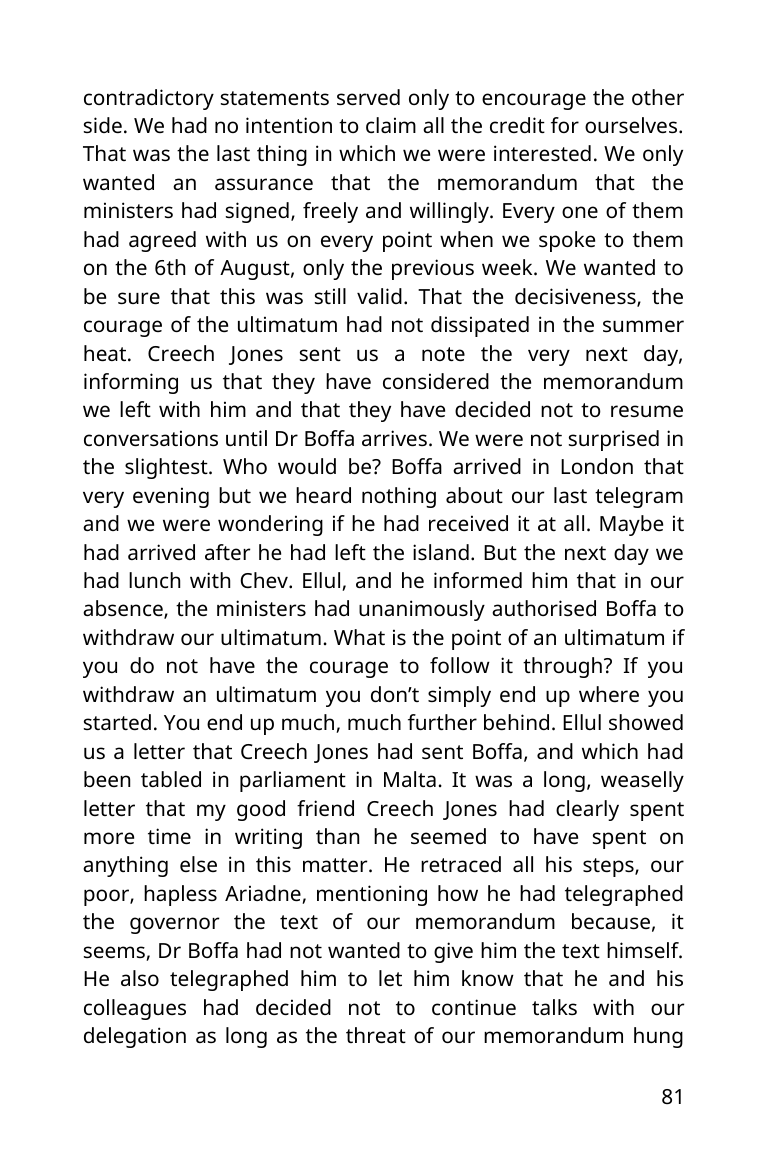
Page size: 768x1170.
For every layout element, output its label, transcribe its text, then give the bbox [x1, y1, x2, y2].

text contradictory statements served only to encourage the other side. We had no intention to claim all the credit for ourselves. That was the last thing in which we were interested. We only wanted an assurance that the memorandum that the ministers had signed, freely and willingly. Every one of them had agreed with us on every point when we spoke to them on the 6th of August, only the previous week. We wanted to be sure that this was still valid. That the decisiveness, the courage of the ultimatum had not dissipated in the summer heat. Creech Jones sent us a note the very next day, informing us that they have considered the memorandum we left with him and that they have decided not to resume conversations until Dr Boffa arrives. We were not surprised in the slightest. Who would be? Boffa arrived in London that very evening but we heard nothing about our last telegram and we were wondering if he had received it at all. Maybe it had arrived after he had left the island. But the next day we had lunch with Chev. Ellul, and he informed him that in our absence, the ministers had unanimously authorised Boffa to withdraw our ultimatum. What is the point of an ultimatum if you do not have the courage to follow it through? If you withdraw an ultimatum you don’t simply end up where you started. You end up much, much further behind. Ellul showed us a letter that Creech Jones had sent Boffa, and which had been tabled in parliament in Malta. It was a long, weaselly letter that my good friend Creech Jones had clearly spent more time in writing than he seemed to have spent on anything else in this matter. He retraced all his steps, our poor, hapless Ariadne, mentioning how he had telegraphed the governor the text of our memorandum because, it seems, Dr Boffa had not wanted to give him the text himself. He also telegraphed him to let him know that he and his colleagues had decided not to continue talks with our delegation as long as the threat of our memorandum hung [83, 83, 685, 1049]
